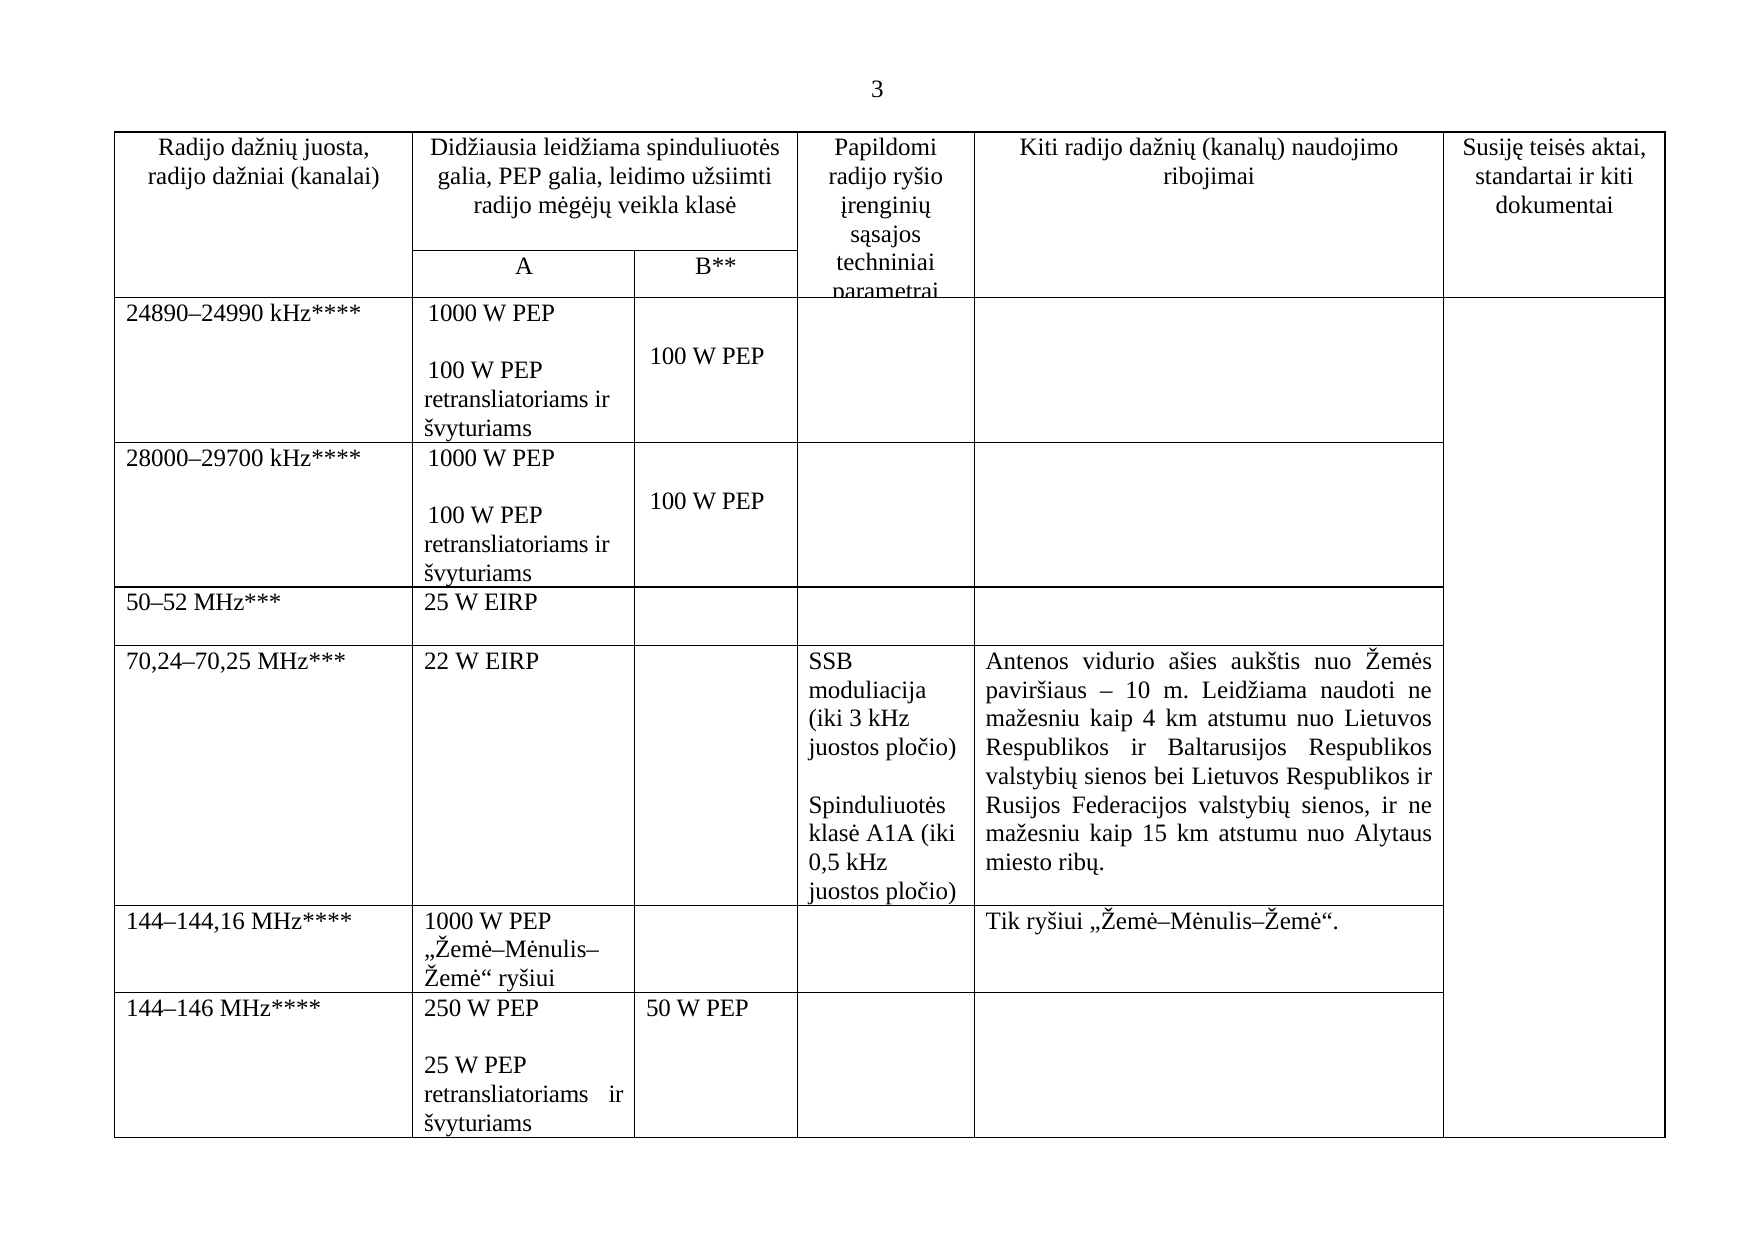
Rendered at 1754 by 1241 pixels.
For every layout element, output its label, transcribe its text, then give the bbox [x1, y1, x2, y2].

table_header Susiję teisės aktai, standartai ir kiti dokumentai [1444, 133, 1664, 297]
table_cell Antenos vidurio ašies aukštis nuo Žemės paviršiaus – 10 m. Leidžiama naudoti ne mažesniu kaip 4 km atstumu nuo Lietuvos Respublikos ir Baltarusijos Respublikos valstybių sienos bei Lietuvos Respublikos ir Rusijos Federacijos valstybių sienos, ir ne mažesniu kaip 15 km atstumu nuo Alytaus miesto ribų. [975, 646, 1443, 905]
table_cell [635, 906, 797, 992]
table_cell 25 W EIRP [413, 588, 634, 645]
table_header Kiti radijo dažnių (kanalų) naudojimo ribojimai [975, 133, 1443, 297]
table_cell [798, 906, 974, 992]
table_header Papildomi radijo ryšio įrenginių sąsajos techniniai parametrai [798, 133, 974, 297]
table_cell [798, 588, 974, 645]
table_cell [635, 588, 797, 645]
table_cell A [413, 251, 634, 297]
table_cell SSB moduliacija (iki 3 kHz juostos pločio) Spinduliuotės klasė A1A (iki 0,5 kHz juostos pločio) [798, 646, 974, 905]
table_cell 50 W PEP [635, 993, 797, 1137]
table_cell [975, 443, 1443, 586]
table_cell 70,24–70,25 MHz*** [115, 646, 412, 905]
table_cell 144–146 MHz**** [115, 993, 412, 1137]
table_cell 100 W PEP [635, 298, 797, 442]
table_cell [975, 298, 1443, 442]
table_header Radijo dažnių juosta, radijo dažniai (kanalai) [115, 133, 412, 297]
table_cell 24890–24990 kHz**** [115, 298, 412, 442]
table_cell [798, 993, 974, 1137]
table_cell 144–144,16 MHz**** [115, 906, 412, 992]
table_cell Tik ryšiui „Žemė–Mėnulis–Žemė“. [975, 906, 1443, 992]
table_cell B** [635, 251, 797, 297]
table_cell 28000–29700 kHz**** [115, 443, 412, 586]
table_cell 100 W PEP [635, 443, 797, 586]
table_cell 1000 W PEP „Žemė–Mėnulis–Žemė“ ryšiui [413, 906, 634, 992]
table_cell [975, 993, 1443, 1137]
table_cell 50–52 MHz*** [115, 588, 412, 645]
table_cell 1000 W PEP 100 W PEP retransliatoriams ir švyturiams [413, 443, 634, 586]
table_cell 1000 W PEP 100 W PEP retransliatoriams ir švyturiams [413, 298, 634, 442]
table_cell [975, 588, 1443, 645]
table_cell 250 W PEP 25 W PEP retransliatoriams ir švyturiams [413, 993, 634, 1137]
table_cell [1444, 298, 1664, 1137]
table_cell [635, 646, 797, 905]
table_header Didžiausia leidžiama spinduliuotės galia, PEP galia, leidimo užsiimti radijo mėgėjų veikla klasė [413, 133, 797, 250]
table_cell [798, 298, 974, 442]
table_cell 22 W EIRP [413, 646, 634, 905]
table_cell [798, 443, 974, 586]
